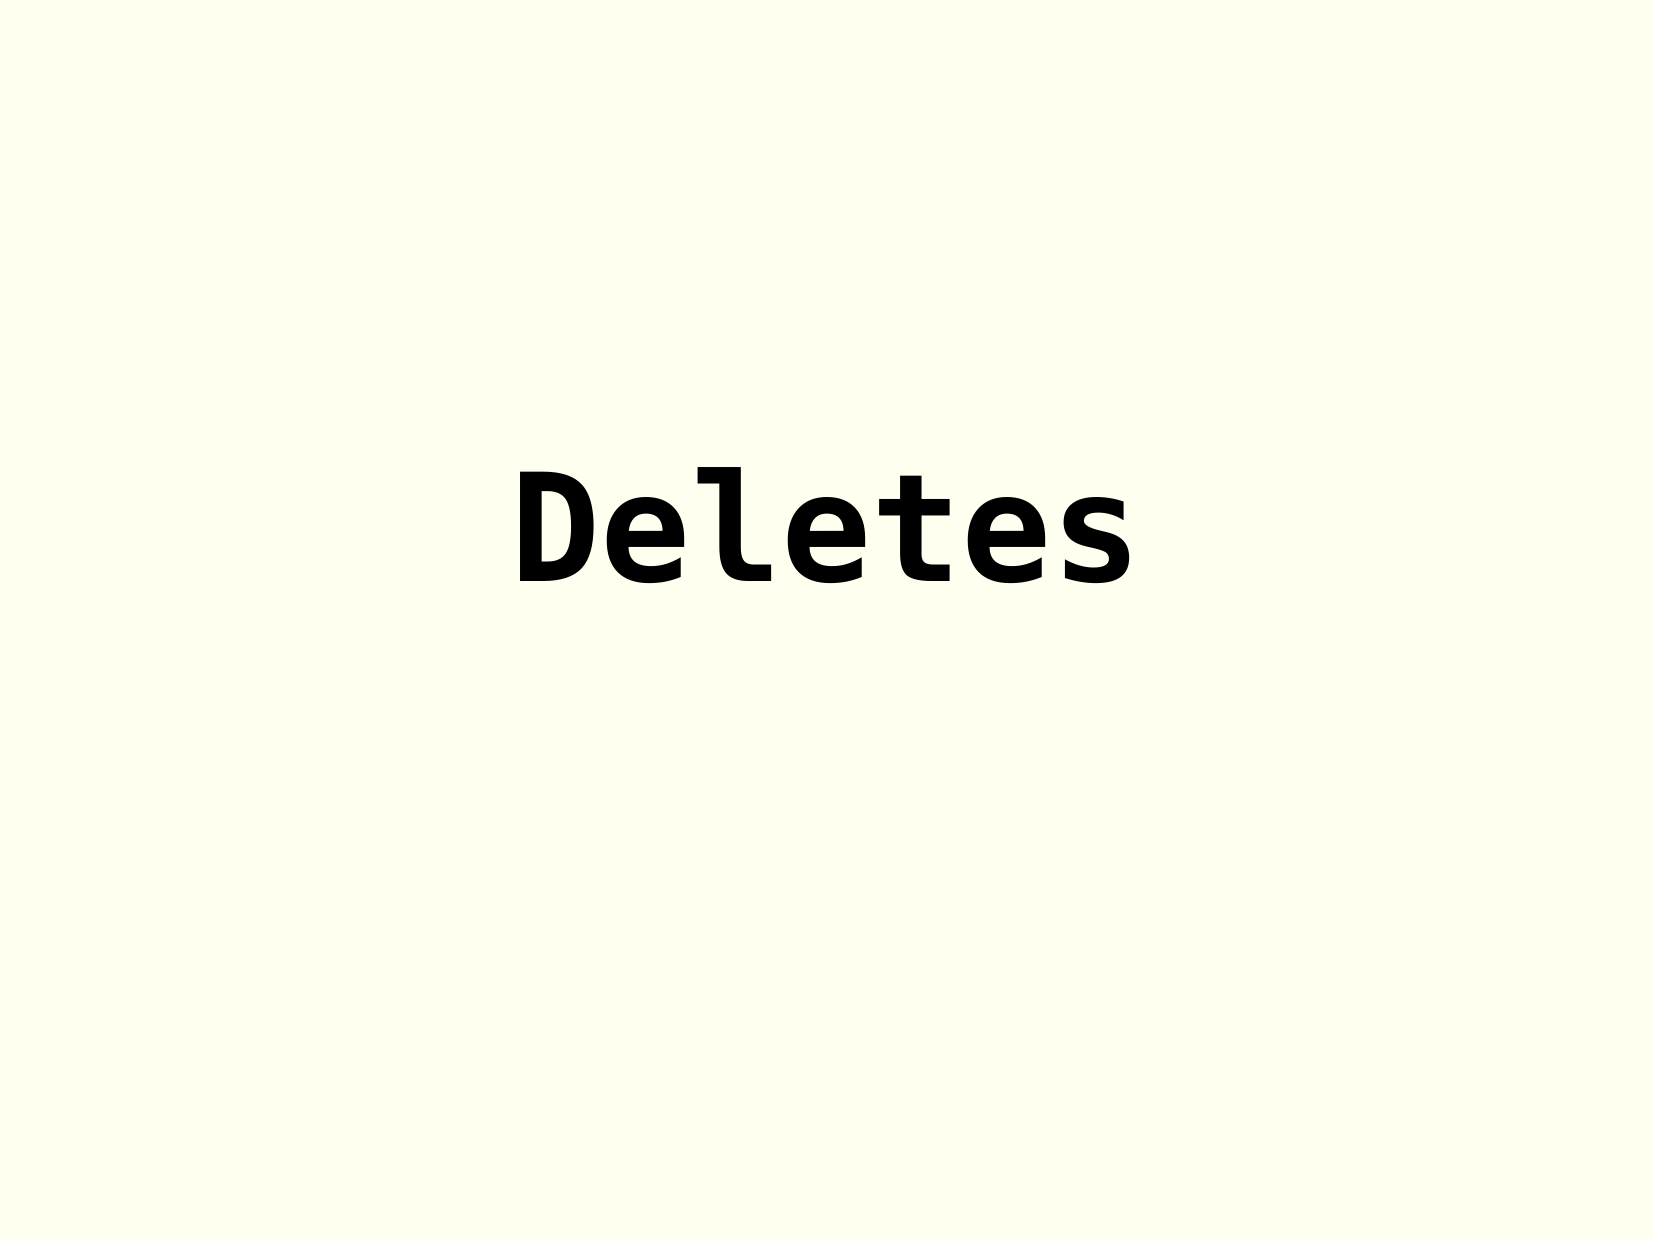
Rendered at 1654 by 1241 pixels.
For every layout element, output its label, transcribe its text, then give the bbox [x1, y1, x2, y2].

subtitle Deletes [82, 49, 1571, 1010]
